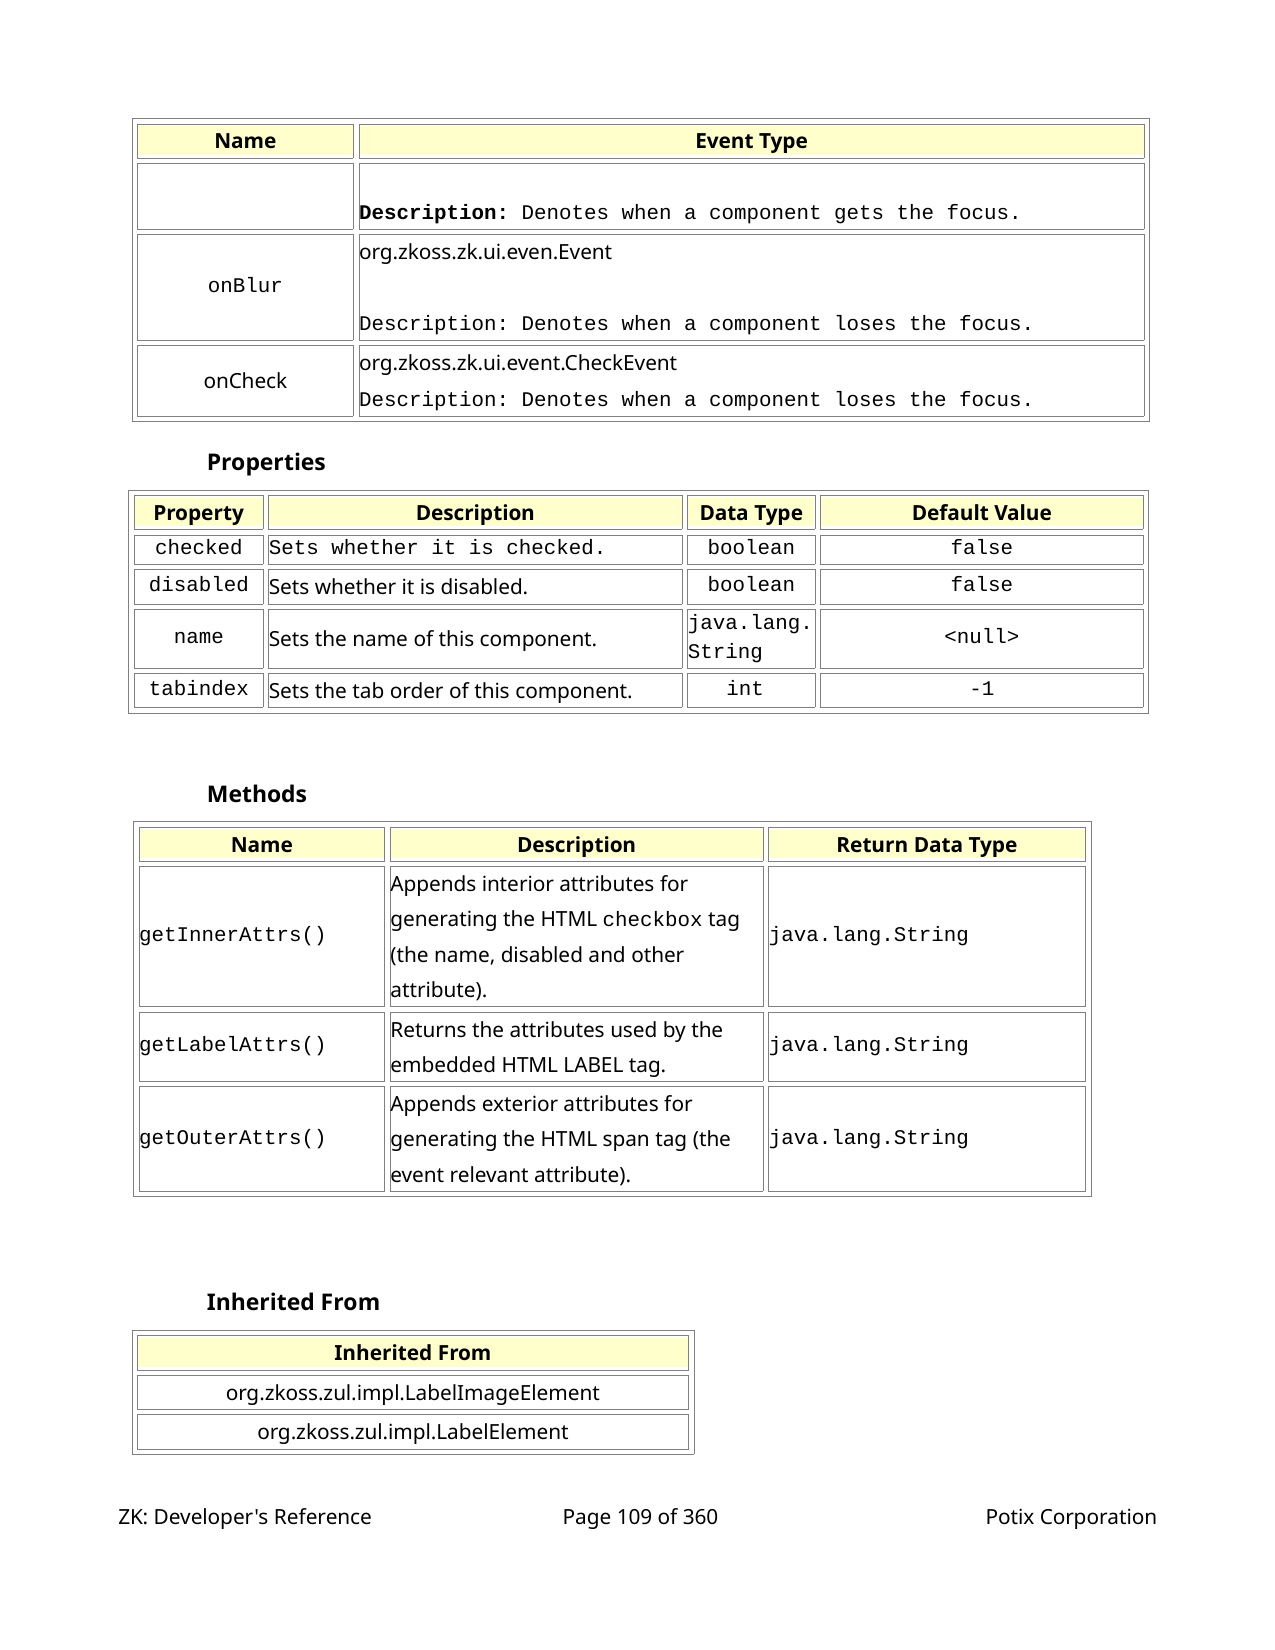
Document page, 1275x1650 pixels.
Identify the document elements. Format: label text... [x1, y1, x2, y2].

table_cell checked [131, 529, 266, 564]
table_cell int [685, 668, 817, 707]
subtitle Inherited From [207, 1286, 1157, 1317]
table_header Event Type [356, 119, 1147, 158]
table_cell java.lang.String [685, 604, 817, 668]
table_cell Returns the attributes used by the embedded HTML LABEL tag. [387, 1006, 766, 1081]
table_header Inherited From [134, 1331, 691, 1369]
table_header Name [134, 119, 356, 158]
table_header Description [387, 822, 766, 861]
table_cell Sets the name of this component. [266, 604, 685, 668]
table_cell -1 [818, 668, 1146, 707]
table_cell java.lang.String [766, 1081, 1088, 1191]
table_cell disabled [131, 564, 266, 603]
table_cell java.lang.String [766, 861, 1088, 1006]
table_cell org.zkoss.zk.ui.even.Event Description: Denotes when a component loses the focus. [356, 229, 1147, 340]
table_cell false [818, 529, 1146, 564]
table_cell name [131, 604, 266, 668]
table_cell org.zkoss.zk.ui.event.CheckEvent Description: Denotes when a component loses the focus. [356, 340, 1147, 416]
table_cell getOuterAttrs() [136, 1081, 387, 1191]
table_cell onCheck [134, 340, 356, 416]
table_cell Sets whether it is checked. [266, 529, 685, 564]
table_cell false [818, 564, 1146, 603]
table_cell java.lang.String [766, 1006, 1088, 1081]
table_cell [134, 158, 356, 228]
subtitle Properties [207, 446, 1157, 477]
table_cell org.zkoss.zul.impl.LabelImageElement [134, 1370, 691, 1409]
table_cell Sets the tab order of this component. [266, 668, 685, 707]
table_header Data Type [685, 491, 817, 529]
table_header Name [136, 822, 387, 861]
table_cell Appends interior attributes for generating the HTML checkbox tag (the name, disabled and other attribute). [387, 861, 766, 1006]
table_header Default Value [818, 491, 1146, 529]
table_cell boolean [685, 529, 817, 564]
table_cell Sets whether it is disabled. [266, 564, 685, 603]
table_header Description [266, 491, 685, 529]
table_cell getLabelAttrs() [136, 1006, 387, 1081]
table_header Return Data Type [766, 822, 1088, 861]
table_header Property [131, 491, 266, 529]
table_cell Appends exterior attributes for generating the HTML span tag (the event relevant attribute). [387, 1081, 766, 1191]
subtitle Methods [207, 778, 1157, 809]
table_cell boolean [685, 564, 817, 603]
table_cell tabindex [131, 668, 266, 707]
table_cell <null> [818, 604, 1146, 668]
table_cell Description: Denotes when a component gets the focus. [356, 158, 1147, 228]
table_cell onBlur [134, 229, 356, 340]
table_cell org.zkoss.zul.impl.LabelElement [134, 1409, 691, 1448]
table_cell getInnerAttrs() [136, 861, 387, 1006]
